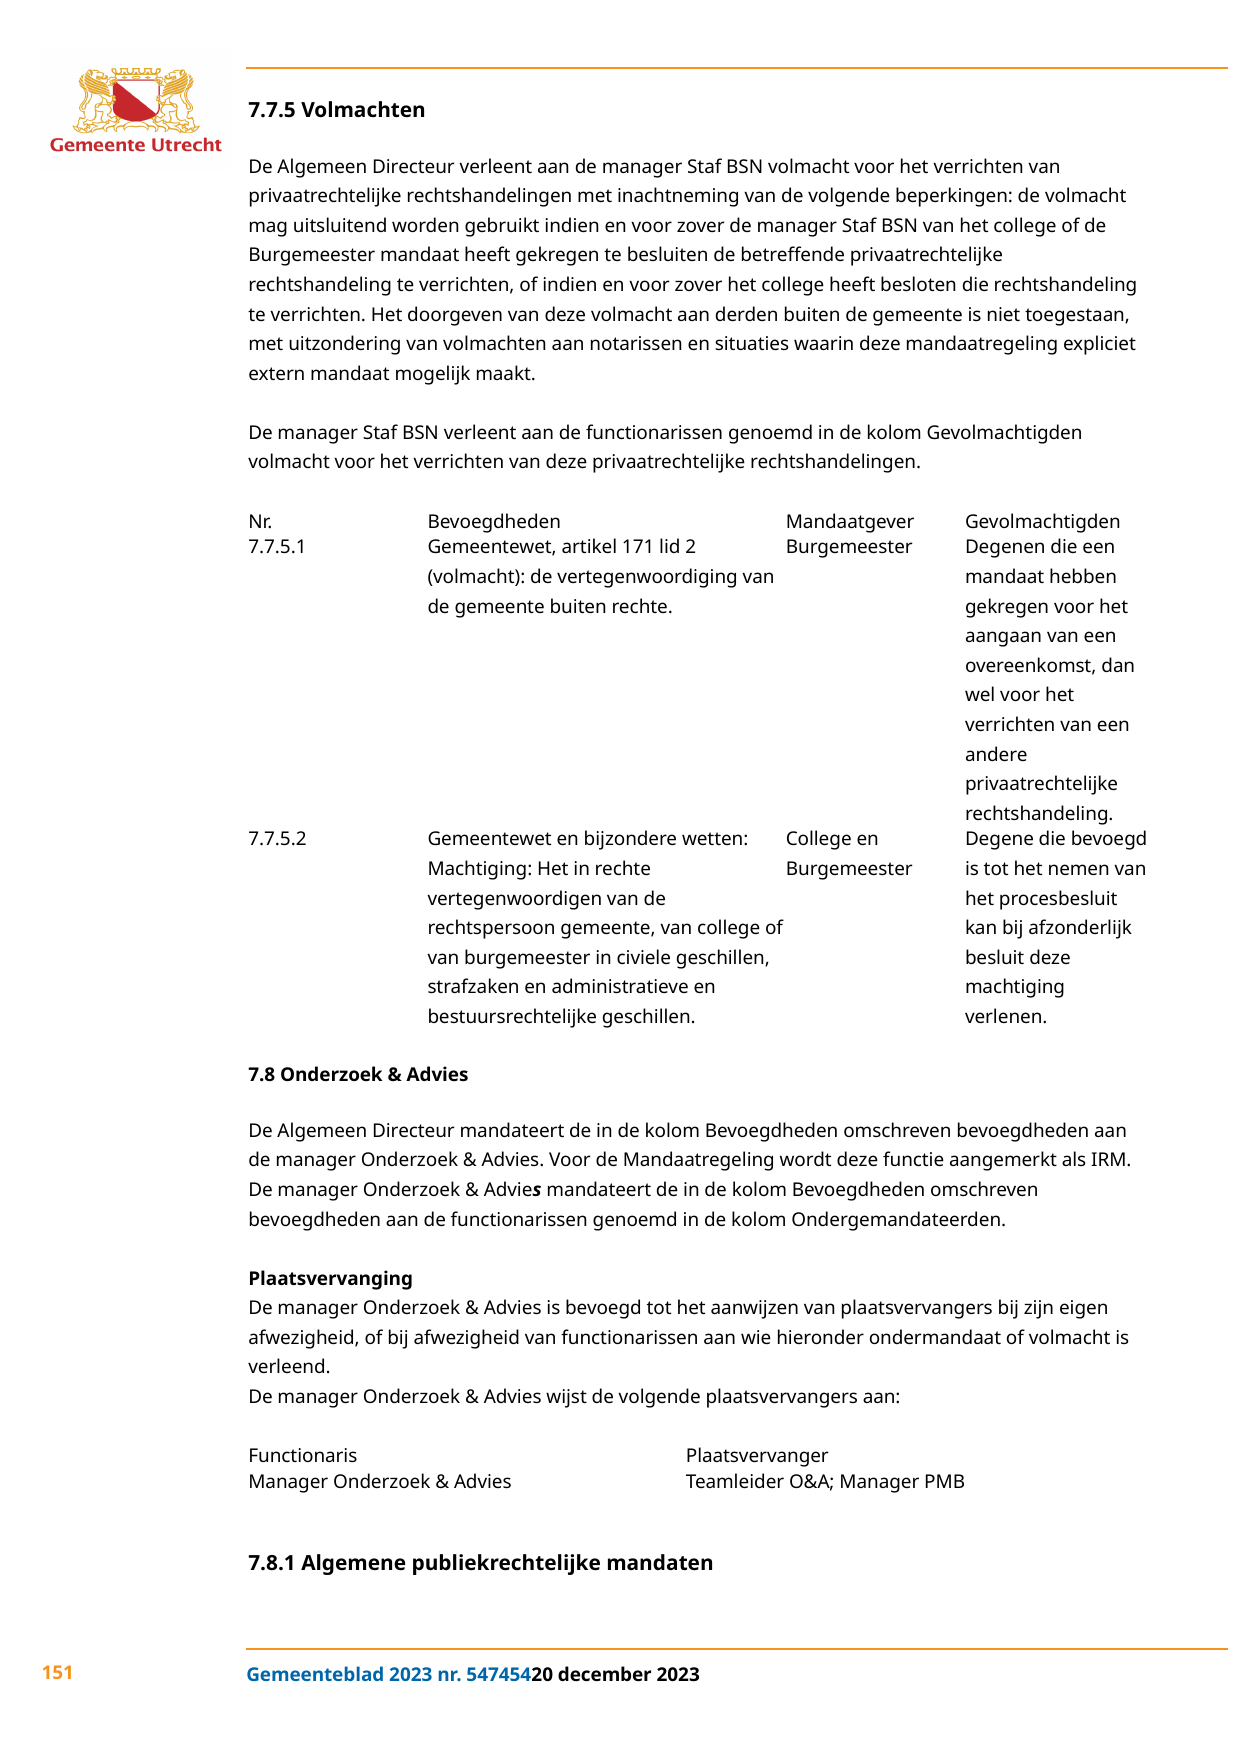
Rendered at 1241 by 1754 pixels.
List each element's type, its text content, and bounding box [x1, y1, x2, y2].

text 7.8.1 Algemene publiekrechtelijke mandaten [248, 1548, 1152, 1576]
table_cell Gemeentewet, artikel 171 lid 2 (volmacht): de vertegenwoordiging van de gemeente buiten rechte. [427, 534, 786, 826]
table_header Functionaris [248, 1443, 686, 1468]
table_header Mandaatgever [786, 508, 965, 534]
table_header Gevolmachtigden [965, 508, 1152, 534]
text De manager Onderzoek & Advies wijst de volgende plaatsvervangers aan: [248, 1383, 1152, 1409]
table_header Bevoegdheden [427, 508, 786, 534]
text Plaatsvervanging [248, 1265, 1152, 1291]
table_cell Degene die bevoegd is tot het nemen van het procesbesluit kan bij afzonderlijk besluit deze machtiging verlenen. [965, 826, 1152, 1029]
table_header Plaatsvervanger [686, 1443, 1152, 1468]
table_cell College en Burgemeester [786, 826, 965, 1029]
text De manager Staf BSN verleent aan de functionarissen genoemd in de kolom Gevolmachtigden volmacht voor het verrichten van deze privaatrechtelijke rechtshandelingen. [248, 419, 1152, 474]
table_cell 7.7.5.1 [248, 534, 427, 826]
picture [41, 47, 231, 172]
table_cell Manager Onderzoek & Advies [248, 1468, 686, 1494]
text 7.7.5 Volmachten [248, 95, 1152, 123]
text De Algemeen Directeur mandateert de in de kolom Bevoegdheden omschreven bevoegdheden aan de manager Onderzoek & Advies. Voor de Mandaatregeling wordt deze functie aangemerkt als IRM. [248, 1117, 1152, 1172]
text De manager Onderzoek & Advies mandateert de in de kolom Bevoegdheden omschreven bevoegdheden aan de functionarissen genoemd in de kolom Ondergemandateerden. [248, 1176, 1152, 1231]
text De manager Onderzoek & Advies is bevoegd tot het aanwijzen van plaatsvervangers bij zijn eigen afwezigheid, of bij afwezigheid van functionarissen aan wie hieronder ondermandaat of volmacht is verleend. [248, 1294, 1152, 1379]
table_cell 7.7.5.2 [248, 826, 427, 1029]
table_cell Teamleider O&A; Manager PMB [686, 1468, 1152, 1494]
table_cell Degenen die een mandaat hebben gekregen voor het aangaan van een overeenkomst, dan wel voor het verrichten van een andere privaatrechtelijke rechtshandeling. [965, 534, 1152, 826]
text De Algemeen Directeur verleent aan de manager Staf BSN volmacht voor het verrichten van privaatrechtelijke rechtshandelingen met inachtneming van de volgende beperkingen: de volmacht mag uitsluitend worden gebruikt indien en voor zover de manager Staf BSN van het college of de Burgemeester mandaat heeft gekregen te besluiten de betreffende privaatrechtelijke rechtshandeling te verrichten, of indien en voor zover het college heeft besloten die rechtshandeling te verrichten. Het doorgeven van deze volmacht aan derden buiten de gemeente is niet toegestaan, met uitzondering van volmachten aan notarissen en situaties waarin deze mandaatregeling expliciet extern mandaat mogelijk maakt. [248, 153, 1152, 386]
table_header Nr. [248, 508, 427, 534]
table_cell Burgemeester [786, 534, 965, 826]
table_cell Gemeentewet en bijzondere wetten: Machtiging: Het in rechte vertegenwoordigen van de rechtspersoon gemeente, van college of van burgemeester in civiele geschillen, strafzaken en administratieve en bestuursrechtelijke geschillen. [427, 826, 786, 1029]
text 7.8 Onderzoek & Advies [248, 1062, 1152, 1087]
